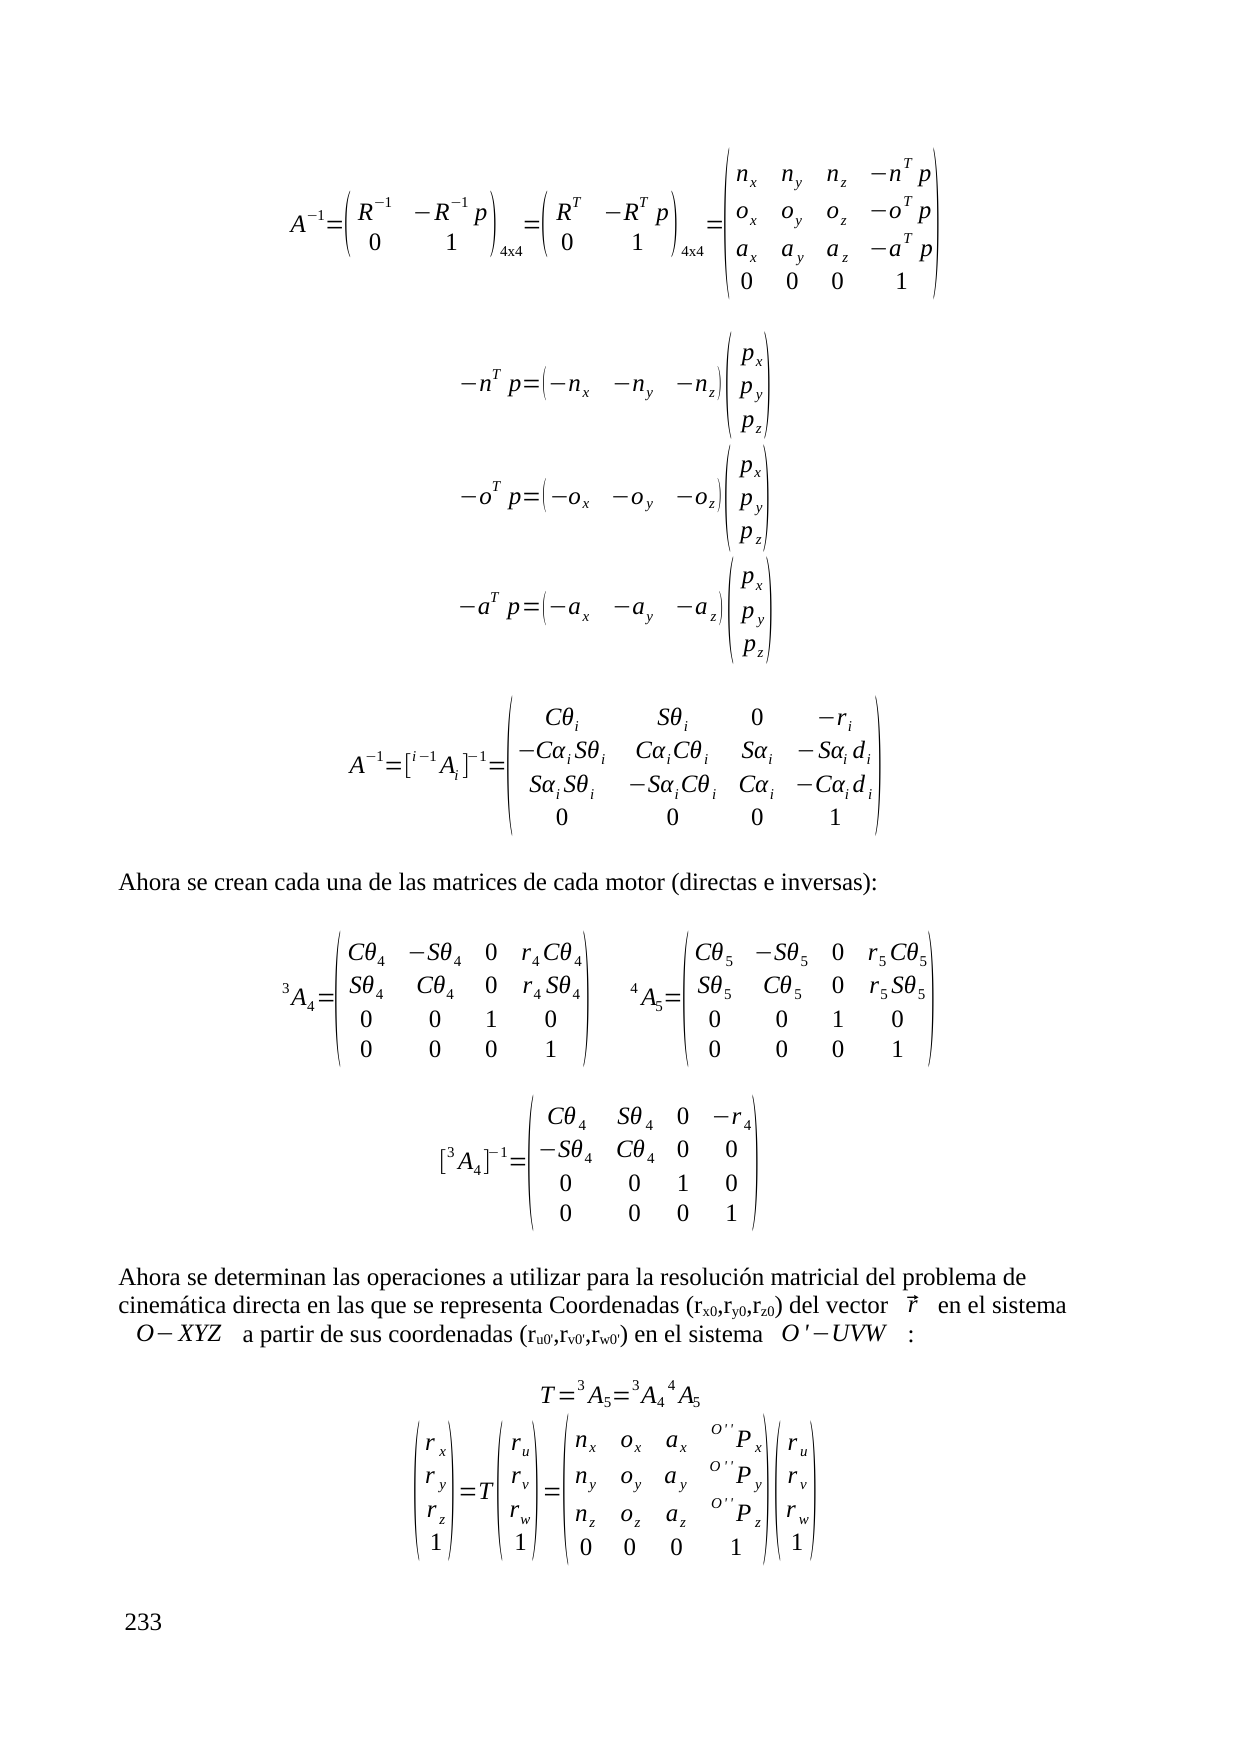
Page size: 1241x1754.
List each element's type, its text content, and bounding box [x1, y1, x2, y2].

text Ahora se determinan las operaciones a utilizar para la resolución matricial del problema de cinemática directa en las que se representa Coordenadas (rx0,ry0,rz0) del vectoren el sistemaa partir de sus coordenadas (ru0',rv0',rw0') en el sistema: [118, 1262, 1122, 1348]
text Ahora se crean cada una de las matrices de cada motor (directas e inversas): [118, 867, 1122, 896]
